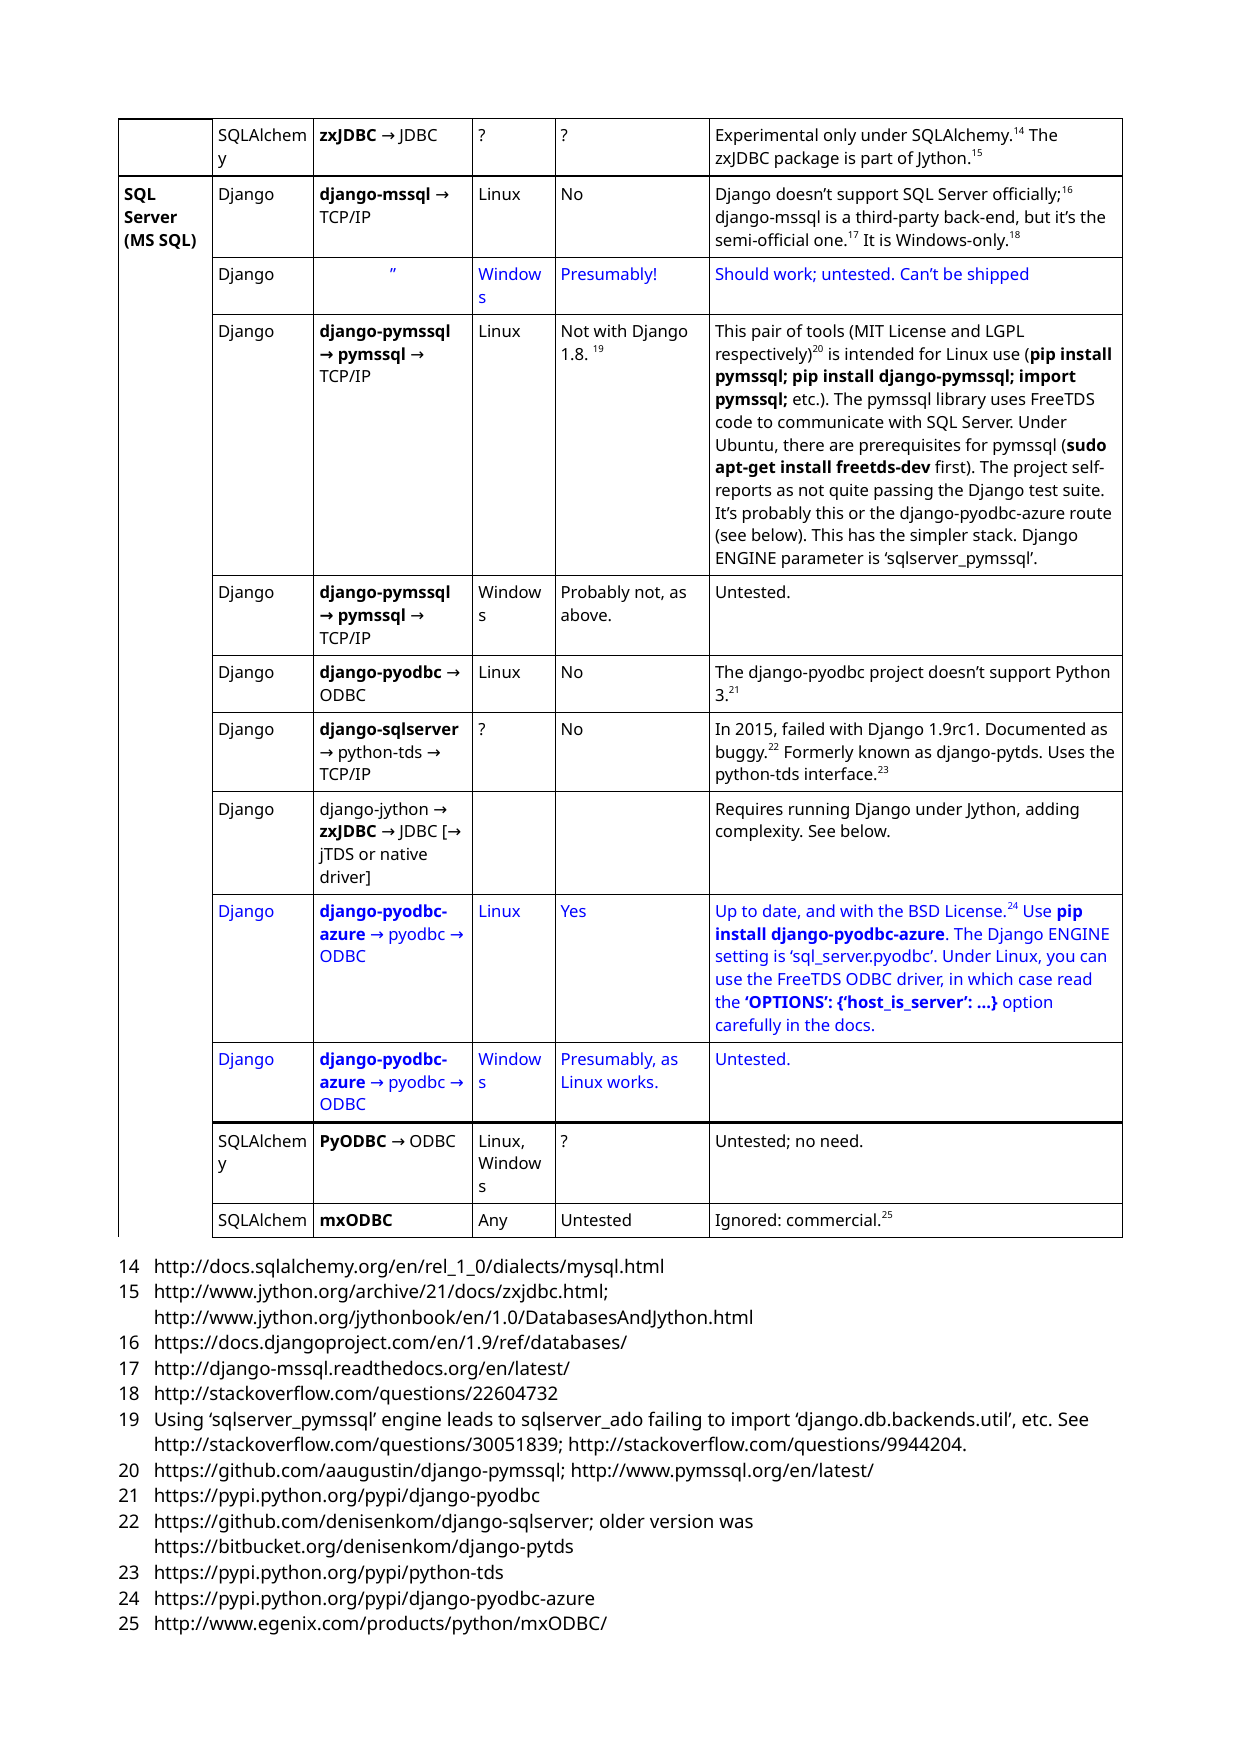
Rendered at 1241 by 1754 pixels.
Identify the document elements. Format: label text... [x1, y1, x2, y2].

table_cell Linux, Windows [473, 1124, 555, 1203]
table_cell Untested; no need. [710, 1124, 1122, 1203]
table_cell SQLAlchemy [213, 119, 313, 175]
table_cell No [556, 713, 709, 791]
table_cell [119, 791, 212, 894]
table_cell ” [314, 258, 472, 314]
table_cell Untested [556, 1204, 709, 1237]
table_cell ? [473, 713, 555, 791]
table_cell Windows [473, 576, 555, 655]
table_cell Linux [473, 177, 555, 257]
table_cell [119, 314, 212, 575]
table_cell Django [213, 576, 313, 655]
table_cell [119, 575, 212, 655]
table_cell Untested. [710, 1043, 1122, 1121]
table_cell No [556, 177, 709, 257]
table_cell [119, 120, 212, 175]
table_cell Django [213, 656, 313, 712]
table_cell django-pyodbc-azure → pyodbc → ODBC [314, 1043, 472, 1121]
table_cell [119, 655, 212, 712]
table_cell Presumably! [556, 258, 709, 314]
table_cell django-jython → zxJDBC → JDBC [→ jTDS or native driver] [314, 792, 472, 894]
table_cell Linux [473, 315, 555, 575]
table_cell Windows [473, 258, 555, 314]
table_cell This pair of tools (MIT License and LGPL respectively) is intended for Linux use (pip install pymssql; pip install django-pymssql; import pymssql; etc.). The pymssql library uses FreeTDS code to communicate with SQL Server. Under Ubuntu, there are prerequisites for pymssql (sudo apt-get install freetds-dev first). The project self-reports as not quite passing the Django test suite. It’s probably this or the django-pyodbc-azure route (see below). This has the simpler stack. Django ENGINE parameter is ‘sqlserver_pymssql’. [710, 315, 1122, 575]
table_cell ? [556, 119, 709, 175]
table_cell django-sqlserver → python-tds → TCP/IP [314, 713, 472, 791]
table_cell django-pyodbc → ODBC [314, 656, 472, 712]
table_cell django-mssql → TCP/IP [314, 177, 472, 257]
table_cell Django [213, 258, 313, 314]
table_cell Presumably, as Linux works. [556, 1043, 709, 1121]
table_cell [119, 1121, 212, 1203]
table_cell Django doesn’t support SQL Server officially; django-mssql is a third-party back-end, but it’s the semi-official one. It is Windows-only. [710, 177, 1122, 257]
table_cell Django [213, 792, 313, 894]
table_cell Django [213, 1043, 313, 1121]
table_cell The django-pyodbc project doesn’t support Python 3. [710, 656, 1122, 712]
table_cell Django [213, 895, 313, 1042]
table_cell [119, 257, 212, 314]
table_cell mxODBC [314, 1204, 472, 1237]
table_cell django-pyodbc-azure → pyodbc → ODBC [314, 895, 472, 1042]
table_cell django-pymssql → pymssql → TCP/IP [314, 315, 472, 575]
table_cell ? [556, 1124, 709, 1203]
table_cell [119, 712, 212, 791]
table_cell Linux [473, 895, 555, 1042]
table_cell Experimental only under SQLAlchemy. The zxJDBC package is part of Jython. [710, 119, 1122, 175]
table_cell Ignored: commercial. [710, 1204, 1122, 1237]
table_cell Django [213, 315, 313, 575]
table_cell ? [473, 119, 555, 175]
table_cell Windows [473, 1043, 555, 1121]
table_cell [119, 1042, 212, 1121]
table_cell Requires running Django under Jython, adding complexity. See below. [710, 792, 1122, 894]
table_cell SQL Server (MS SQL) [119, 177, 212, 257]
table_cell [473, 792, 555, 894]
table_cell Should work; untested. Can’t be shipped [710, 258, 1122, 314]
table_cell [556, 792, 709, 894]
table_cell Up to date, and with the BSD License. Use pip install django-pyodbc-azure. The Django ENGINE setting is ‘sql_server.pyodbc’. Under Linux, you can use the FreeTDS ODBC driver, in which case read the ‘OPTIONS’: {‘host_is_server’: ...} option carefully in the docs. [710, 895, 1122, 1042]
table_cell In 2015, failed with Django 1.9rc1. Documented as buggy. Formerly known as django-pytds. Uses the python-tds interface. [710, 713, 1122, 791]
table_cell [119, 1203, 212, 1237]
table_cell [119, 894, 212, 1042]
table_cell zxJDBC → JDBC [314, 119, 472, 175]
table_cell SQLAlchem [213, 1204, 313, 1237]
table_cell Probably not, as above. [556, 576, 709, 655]
table_cell django-pymssql → pymssql → TCP/IP [314, 576, 472, 655]
table_cell PyODBC → ODBC [314, 1124, 472, 1203]
table_cell Linux [473, 656, 555, 712]
table_cell Django [213, 177, 313, 257]
table_cell Untested. [710, 576, 1122, 655]
table_cell Yes [556, 895, 709, 1042]
table_cell Django [213, 713, 313, 791]
table_cell SQLAlchemy [213, 1124, 313, 1203]
table_cell No [556, 656, 709, 712]
table_cell Any [473, 1204, 555, 1237]
table_cell Not with Django 1.8. [556, 315, 709, 575]
